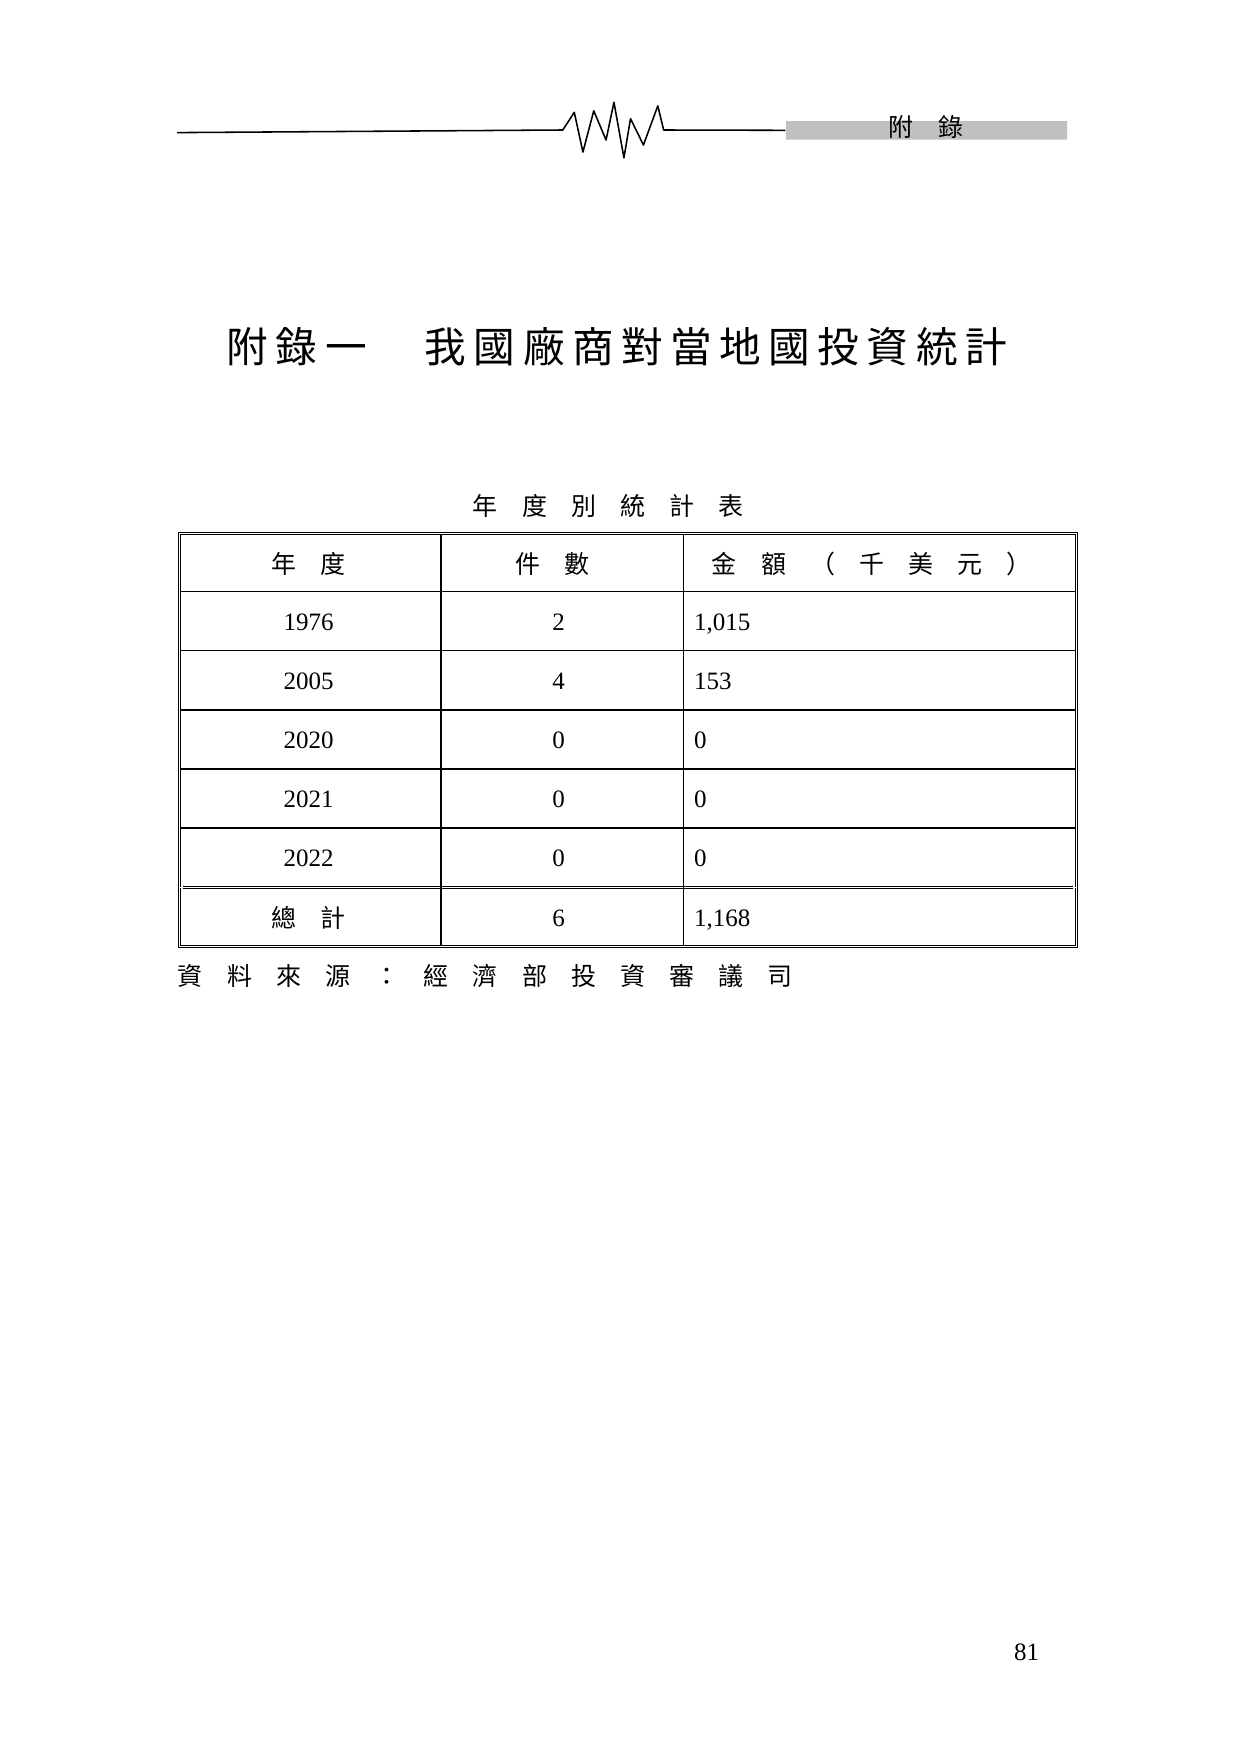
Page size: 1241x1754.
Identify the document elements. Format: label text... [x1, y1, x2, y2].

table_cell 1,015 [684, 592, 1075, 650]
table_cell 0 [442, 770, 683, 827]
table_cell 2020 [181, 711, 440, 768]
table_cell 0 [684, 829, 1075, 886]
table_cell 153 [684, 651, 1075, 709]
table_cell 0 [684, 711, 1075, 768]
table_cell 總計 [179, 886, 440, 945]
table_cell 1,168 [684, 886, 1076, 945]
table_cell 2021 [181, 770, 440, 827]
table_cell 0 [442, 829, 683, 886]
table_cell 0 [684, 770, 1075, 827]
text 資料來源：經濟部投資審議司 [178, 948, 1063, 1002]
table_cell 2 [442, 592, 683, 650]
table_header 年度 [181, 535, 440, 591]
text 附錄一 我國廠商對當地國投資統計 [178, 291, 1063, 398]
table_cell 2005 [181, 651, 440, 709]
text 年度別統計表 [178, 478, 1063, 532]
table_cell 6 [442, 889, 683, 945]
table_cell 4 [442, 651, 683, 709]
table_cell 2022 [181, 829, 440, 886]
table_header 金額（千美元） [684, 535, 1075, 591]
table_cell 1976 [181, 592, 440, 650]
table_header 件數 [442, 535, 683, 591]
table_cell 0 [442, 711, 683, 768]
